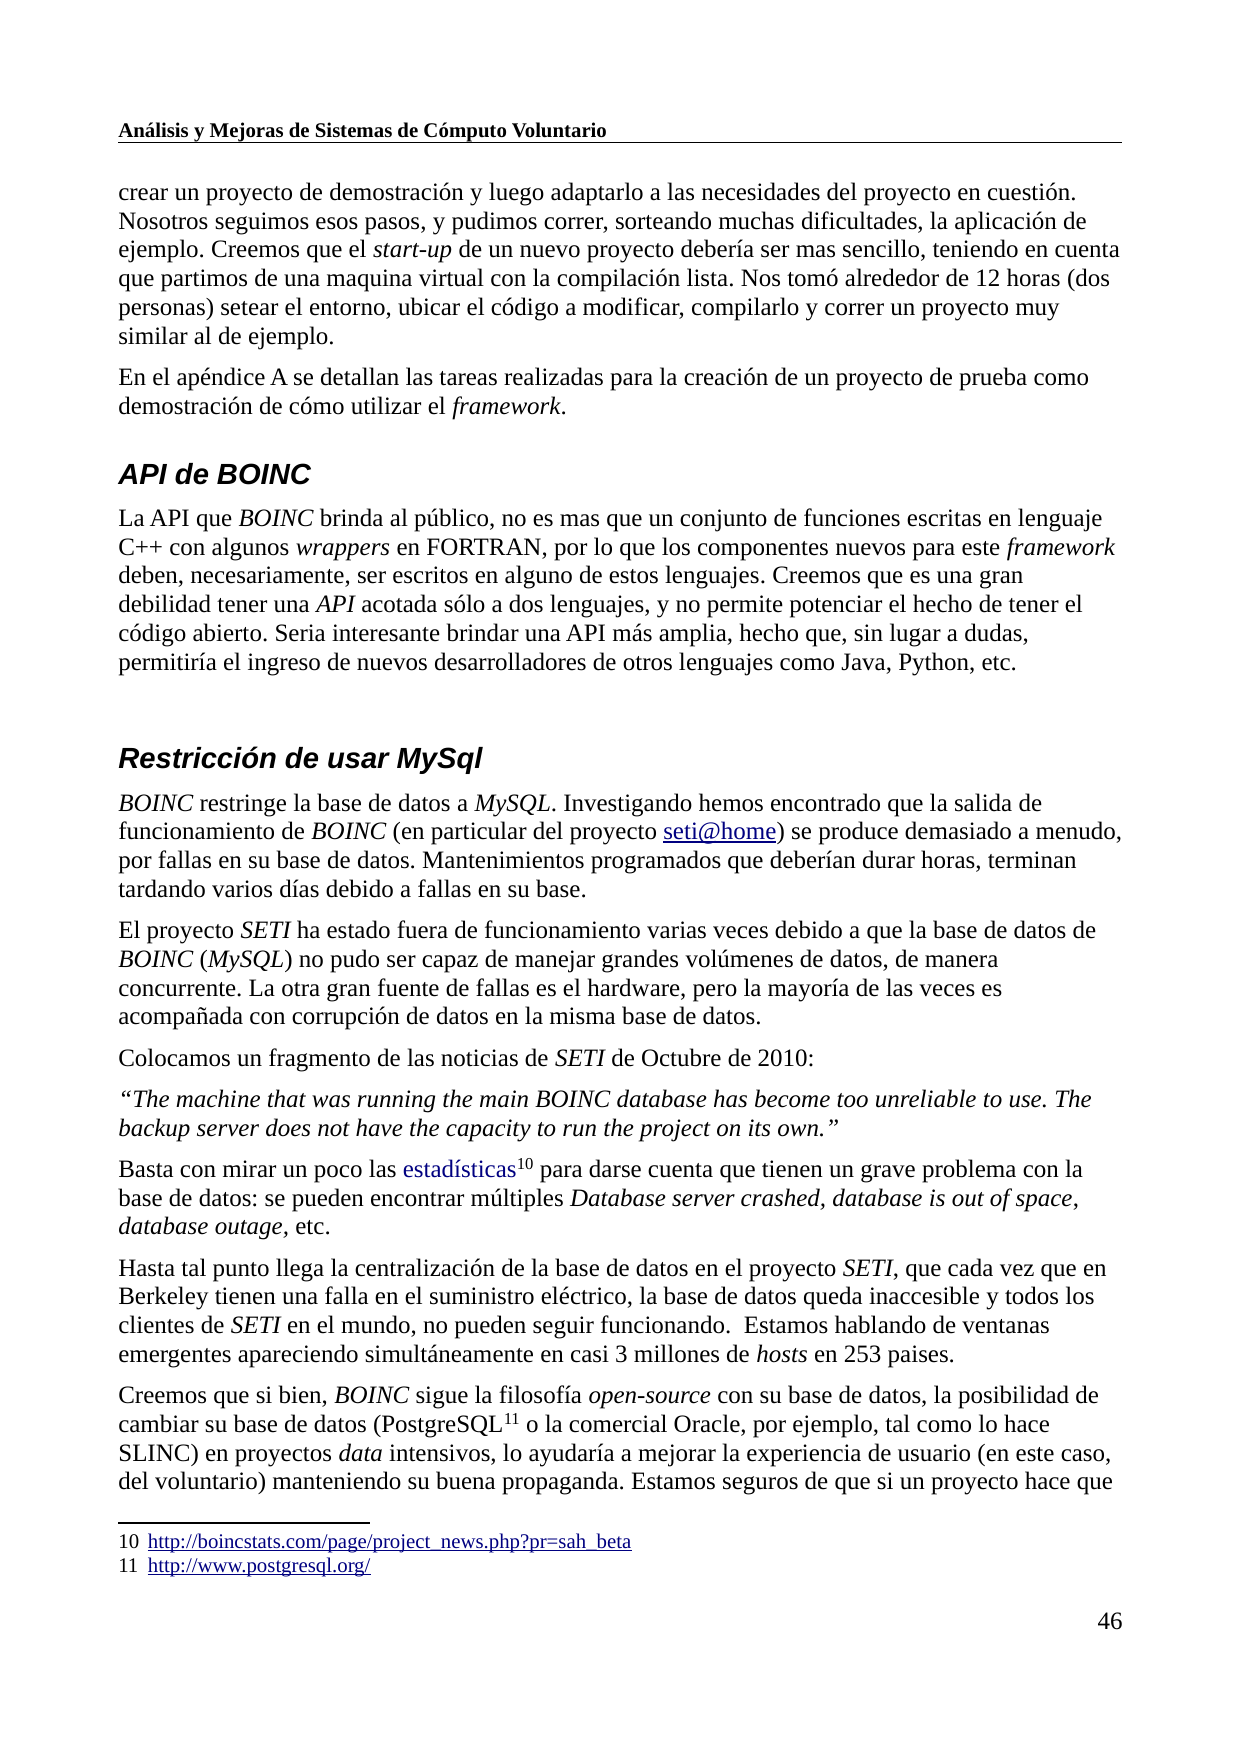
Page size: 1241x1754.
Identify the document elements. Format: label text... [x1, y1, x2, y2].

text Basta con mirar un poco las estadísticas para darse cuenta que tienen un grave problema con la base de datos: se pueden encontrar múltiples Database server crashed, database is out of space, database outage, etc. [118, 1154, 1122, 1240]
text El proyecto SETI ha estado fuera de funcionamiento varias veces debido a que la base de datos de BOINC (MySQL) no pudo ser capaz de manejar grandes volúmenes de datos, de manera concurrente. La otra gran fuente de fallas es el hardware, pero la mayoría de las veces es acompañada con corrupción de datos en la misma base de datos. [118, 915, 1122, 1030]
text http://www.postgresql.org/ [118, 1553, 1122, 1577]
text La API que BOINC brinda al público, no es mas que un conjunto de funciones escritas en lenguaje C++ con algunos wrappers en FORTRAN, por lo que los componentes nuevos para este framework deben, necesariamente, ser escritos en alguno de estos lenguajes. Creemos que es una gran debilidad tener una API acotada sólo a dos lenguajes, y no permite potenciar el hecho de tener el código abierto. Seria interesante brindar una API más amplia, hecho que, sin lugar a dudas, permitiría el ingreso de nuevos desarrolladores de otros lenguajes como Java, Python, etc. [118, 503, 1122, 676]
text Creemos que si bien, BOINC sigue la filosofía open-source con su base de datos, la posibilidad de cambiar su base de datos (PostgreSQL o la comercial Oracle, por ejemplo, tal como lo hace SLINC) en proyectos data intensivos, lo ayudaría a mejorar la experiencia de usuario (en este caso, del voluntario) manteniendo su buena propaganda. Estamos seguros de que si un proyecto hace que [118, 1380, 1122, 1495]
text Hasta tal punto llega la centralización de la base de datos en el proyecto SETI, que cada vez que en Berkeley tienen una falla en el suministro eléctrico, la base de datos queda inaccesible y todos los clientes de SETI en el mundo, no pueden seguir funcionando. Estamos hablando de ventanas emergentes apareciendo simultáneamente en casi 3 millones de hosts en 253 paises. [118, 1253, 1122, 1368]
text Colocamos un fragmento de las noticias de SETI de Octubre de 2010: [118, 1043, 1122, 1071]
text “The machine that was running the main BOINC database has become too unreliable to use. The backup server does not have the capacity to run the project on its own.” [118, 1084, 1122, 1141]
subtitle Restricción de usar MySql [118, 742, 1122, 775]
subtitle API de BOINC [118, 457, 1122, 491]
text crear un proyecto de demostración y luego adaptarlo a las necesidades del proyecto en cuestión. Nosotros seguimos esos pasos, y pudimos correr, sorteando muchas dificultades, la aplicación de ejemplo. Creemos que el start-up de un nuevo proyecto debería ser mas sencillo, teniendo en cuenta que partimos de una maquina virtual con la compilación lista. Nos tomó alrededor de 12 horas (dos personas) setear el entorno, ubicar el código a modificar, compilarlo y correr un proyecto muy similar al de ejemplo. [118, 177, 1122, 349]
text BOINC restringe la base de datos a MySQL. Investigando hemos encontrado que la salida de funcionamiento de BOINC (en particular del proyecto seti@home) se produce demasiado a menudo, por fallas en su base de datos. Mantenimientos programados que deberían durar horas, terminan tardando varios días debido a fallas en su base. [118, 788, 1122, 903]
text http://boincstats.com/page/project_news.php?pr=sah_beta [118, 1529, 1122, 1553]
text En el apéndice A se detallan las tareas realizadas para la creación de un proyecto de prueba como demostración de cómo utilizar el framework. [118, 362, 1122, 419]
